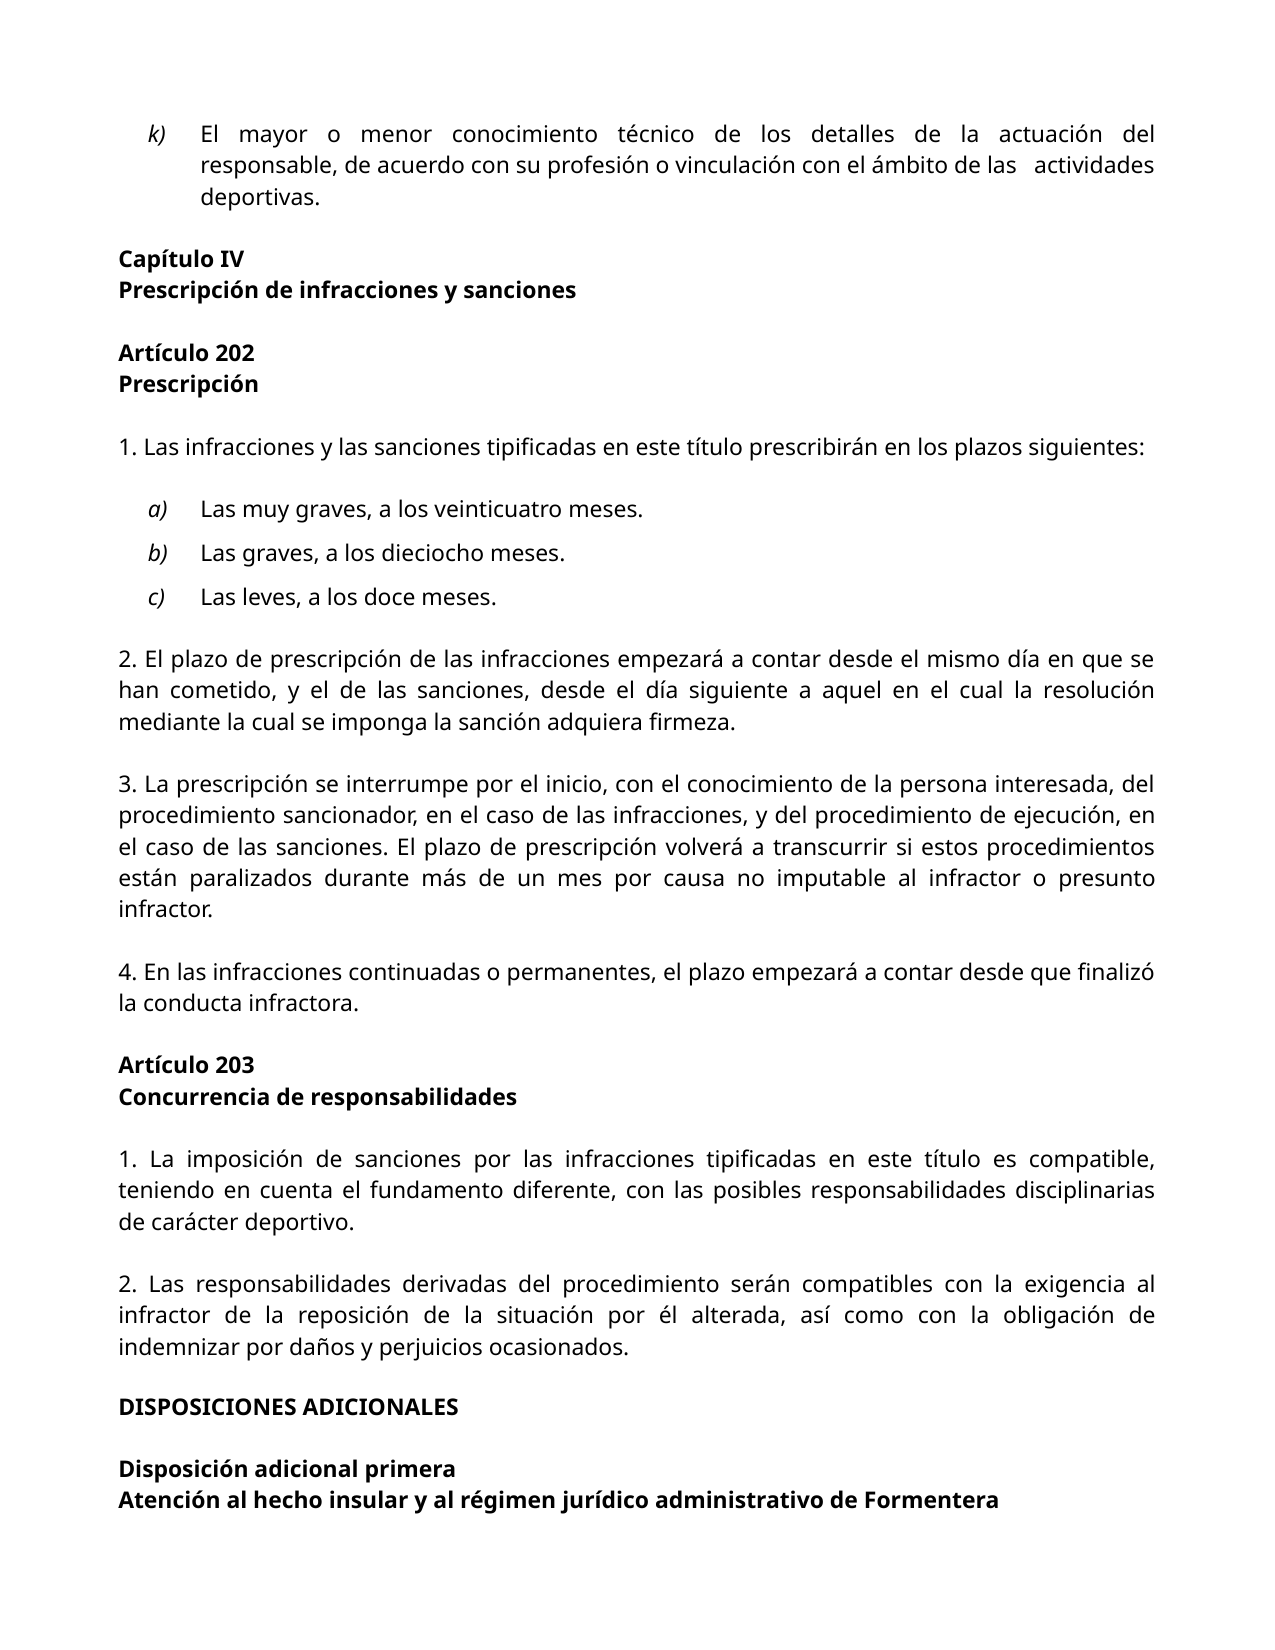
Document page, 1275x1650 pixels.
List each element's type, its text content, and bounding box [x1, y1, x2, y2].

text 2. El plazo de prescripción de las infracciones empezará a contar desde el mismo día en que se han cometido, y el de las sanciones, desde el día siguiente a aquel en el cual la resolución mediante la cual se imponga la sanción adquiera firmeza. [118, 643, 1157, 737]
text 4. En las infracciones continuadas o permanentes, el plazo empezará a contar desde que finalizó la conducta infractora. [118, 955, 1157, 1018]
list Las leves, a los doce meses. [148, 580, 1157, 612]
text Capítulo IV [118, 243, 1157, 274]
text Prescripción de infracciones y sanciones [118, 274, 1157, 306]
text DISPOSICIONES ADICIONALES [118, 1390, 1157, 1422]
text Disposición adicional primera [118, 1453, 1157, 1484]
text 3. La prescripción se interrumpe por el inicio, con el conocimiento de la persona interesada, del procedimiento sancionador, en el caso de las infracciones, y del procedimiento de ejecución, en el caso de las sanciones. El plazo de prescripción volverá a transcurrir si estos procedimientos están paralizados durante más de un mes por causa no imputable al infractor o presunto infractor. [118, 768, 1157, 924]
text Artículo 202 [118, 337, 1157, 368]
list El mayor o menor conocimiento técnico de los detalles de la actuación del responsable, de acuerdo con su profesión o vinculación con el ámbito de las actividades deportivas. [148, 118, 1157, 212]
list Las muy graves, a los veinticuatro meses. [148, 493, 1157, 524]
text Atención al hecho insular y al régimen jurídico administrativo de Formentera [118, 1484, 1157, 1515]
text 1. La imposición de sanciones por las infracciones tipificadas en este título es compatible, teniendo en cuenta el fundamento diferente, con las posibles responsabilidades disciplinarias de carácter deportivo. [118, 1143, 1157, 1237]
text 1. Las infracciones y las sanciones tipificadas en este título prescribirán en los plazos siguientes: [118, 431, 1157, 462]
text Prescripción [118, 368, 1157, 399]
text Concurrencia de responsabilidades [118, 1080, 1157, 1112]
text 2. Las responsabilidades derivadas del procedimiento serán compatibles con la exigencia al infractor de la reposición de la situación por él alterada, así como con la obligación de indemnizar por daños y perjuicios ocasionados. [118, 1268, 1157, 1362]
text Artículo 203 [118, 1049, 1157, 1080]
list Las graves, a los dieciocho meses. [148, 537, 1157, 568]
